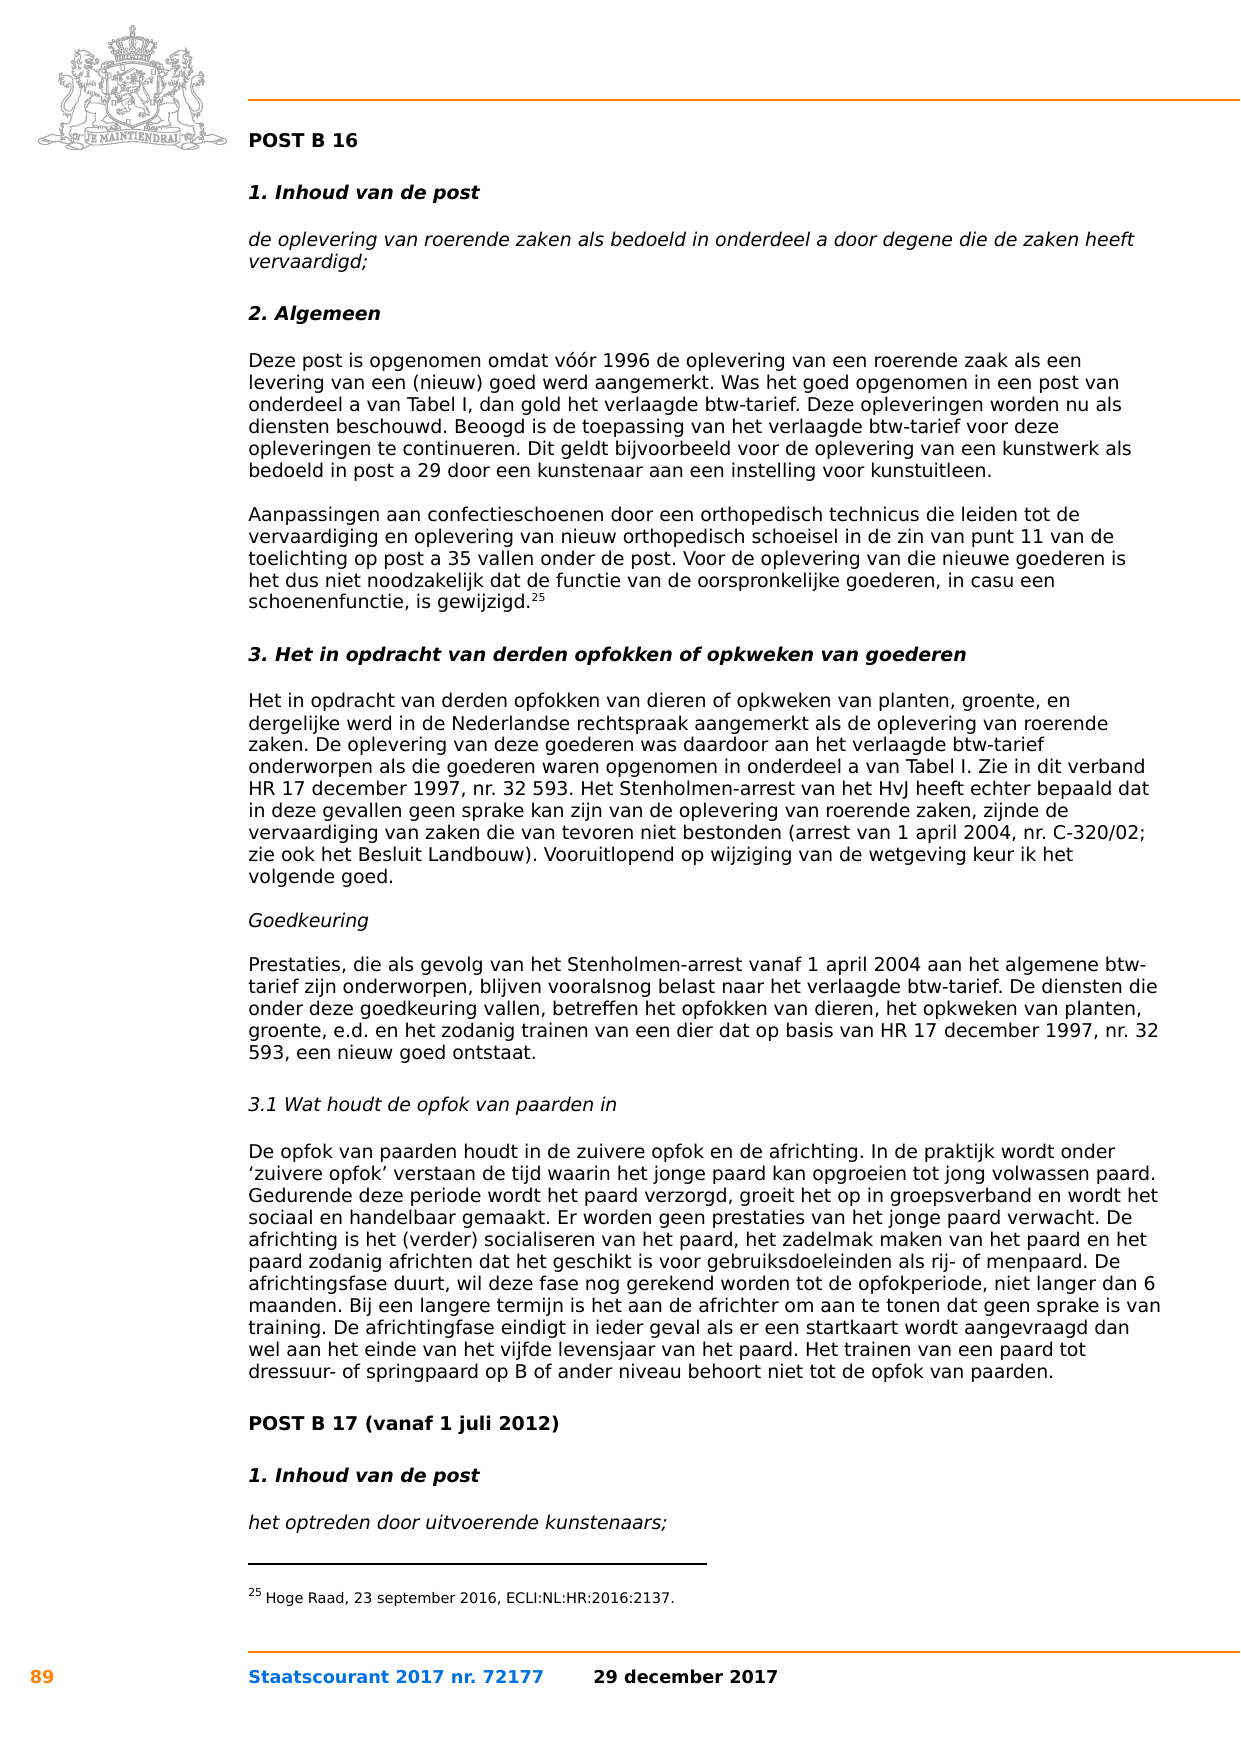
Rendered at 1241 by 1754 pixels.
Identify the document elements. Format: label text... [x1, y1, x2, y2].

text Deze post is opgenomen omdat vóór 1996 de oplevering van een roerende zaak als een levering van een (nieuw) goed werd aangemerkt. Was het goed opgenomen in een post van onderdeel a van Tabel I, dan gold het verlaagde btw-tarief. Deze opleveringen worden nu als diensten beschouwd. Beoogd is de toepassing van het verlaagde btw-tarief voor deze opleveringen te continueren. Dit geldt bijvoorbeeld voor de oplevering van een kunstwerk als bedoeld in post a 29 door een kunstenaar aan een instelling voor kunstuitleen. [248, 350, 1163, 482]
text het optreden door uitvoerende kunstenaars; [248, 1512, 1163, 1533]
subtitle 1. Inhoud van de post [248, 182, 1163, 204]
text Hoge Raad, 23 september 2016, ECLI:NL:HR:2016:2137. [248, 1586, 1163, 1608]
subtitle 3. Het in opdracht van derden opfokken of opkweken van goederen [248, 643, 1163, 665]
subtitle POST B 17 (vanaf 1 juli 2012) [248, 1413, 1163, 1434]
subtitle 2. Algemeen [248, 303, 1163, 325]
text Het in opdracht van derden opfokken van dieren of opkweken van planten, groente, en dergelijke werd in de Nederlandse rechtspraak aangemerkt als de oplevering van roerende zaken. De oplevering van deze goederen was daardoor aan het verlaagde btw-tarief onderworpen als die goederen waren opgenomen in onderdeel a van Tabel I. Zie in dit verband HR 17 december 1997, nr. 32 593. Het Stenholmen-arrest van het HvJ heeft echter bepaald dat in deze gevallen geen sprake kan zijn van de oplevering van roerende zaken, zijnde de vervaardiging van zaken die van tevoren niet bestonden (arrest van 1 april 2004, nr. C-320/02; zie ook het Besluit Landbouw). Vooruitlopend op wijziging van de wetgeving keur ik het volgende goed. [248, 690, 1163, 888]
text Prestaties, die als gevolg van het Stenholmen-arrest vanaf 1 april 2004 aan het algemene btw-tarief zijn onderworpen, blijven vooralsnog belast naar het verlaagde btw-tarief. De diensten die onder deze goedkeuring vallen, betreffen het opfokken van dieren, het opkweken van planten, groente, e.d. en het zodanig trainen van een dier dat op basis van HR 17 december 1997, nr. 32 593, een nieuw goed ontstaat. [248, 954, 1163, 1064]
text de oplevering van roerende zaken als bedoeld in onderdeel a door degene die de zaken heeft vervaardigd; [248, 229, 1163, 273]
subtitle 1. Inhoud van de post [248, 1464, 1163, 1487]
text Aanpassingen aan confectieschoenen door een orthopedisch technicus die leiden tot de vervaardiging en oplevering van nieuw orthopedisch schoeisel in de zin van punt 11 van de toelichting op post a 35 vallen onder de post. Voor de oplevering van die nieuwe goederen is het dus niet noodzakelijk dat de functie van de oorspronkelijke goederen, in casu een schoenenfunctie, is gewijzigd. [248, 503, 1163, 613]
subtitle Goedkeuring [248, 910, 1163, 932]
subtitle 3.1 Wat houdt de opfok van paarden in [248, 1094, 1163, 1116]
subtitle POST B 16 [248, 130, 1163, 152]
picture [38, 25, 227, 150]
text De opfok van paarden houdt in de zuivere opfok en de africhting. In de praktijk wordt onder ‘zuivere opfok’ verstaan de tijd waarin het jonge paard kan opgroeien tot jong volwassen paard. Gedurende deze periode wordt het paard verzorgd, groeit het op in groepsverband en wordt het sociaal en handelbaar gemaakt. Er worden geen prestaties van het jonge paard verwacht. De africhting is het (verder) socialiseren van het paard, het zadelmak maken van het paard en het paard zodanig africhten dat het geschikt is voor gebruiksdoeleinden als rij- of menpaard. De africhtingsfase duurt, wil deze fase nog gerekend worden tot de opfokperiode, niet langer dan 6 maanden. Bij een langere termijn is het aan de africhter om aan te tonen dat geen sprake is van training. De africhtingfase eindigt in ieder geval als er een startkaart wordt aangevraagd dan wel aan het einde van het vijfde levensjaar van het paard. Het trainen van een paard tot dressuur- of springpaard op B of ander niveau behoort niet tot de opfok van paarden. [248, 1141, 1163, 1383]
